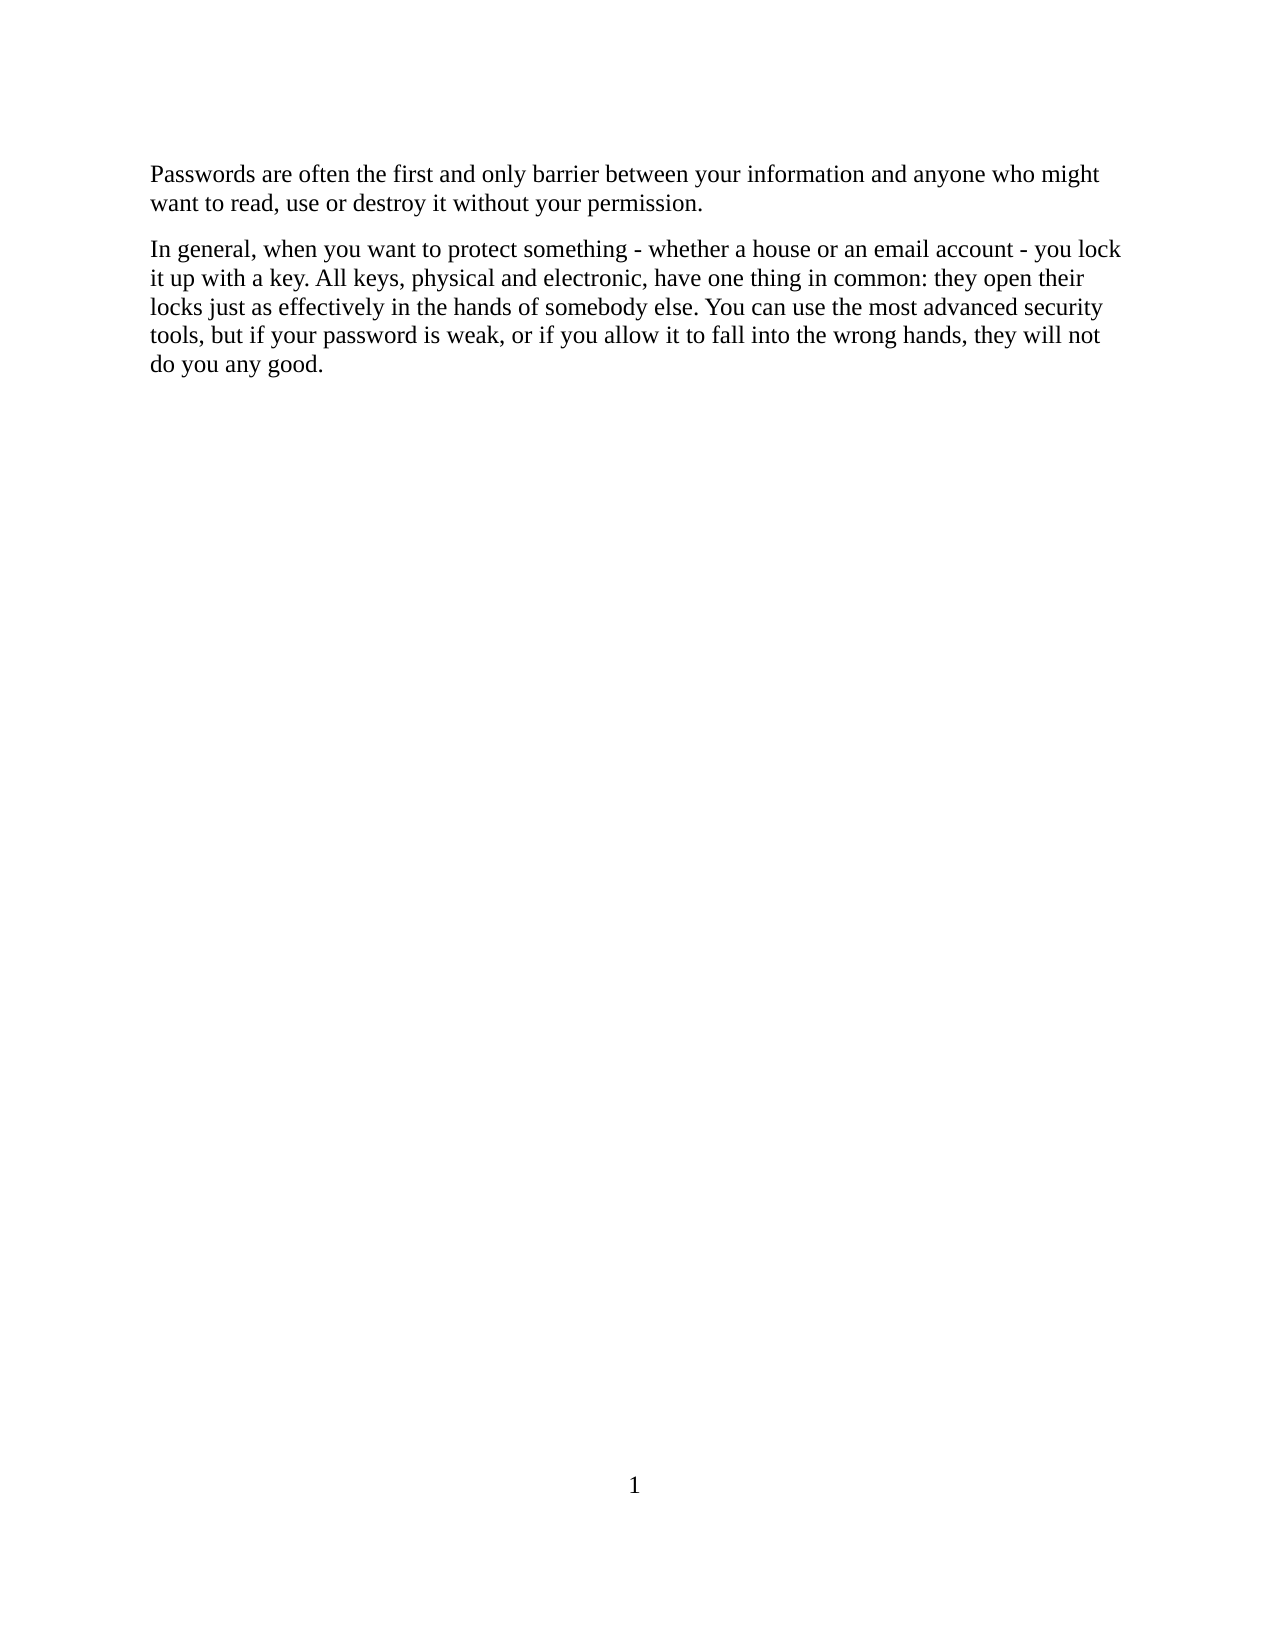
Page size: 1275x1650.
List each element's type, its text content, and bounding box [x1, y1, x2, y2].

text In general, when you want to protect something - whether a house or an email account - you lock it up with a key. All keys, physical and electronic, have one thing in common: they open their locks just as effectively in the hands of somebody else. You can use the most advanced security tools, but if your password is weak, or if you allow it to fall into the wrong hands, they will not do you any good. [150, 234, 1125, 378]
text Passwords are often the first and only barrier between your information and anyone who might want to read, use or destroy it without your permission. [150, 159, 1125, 216]
